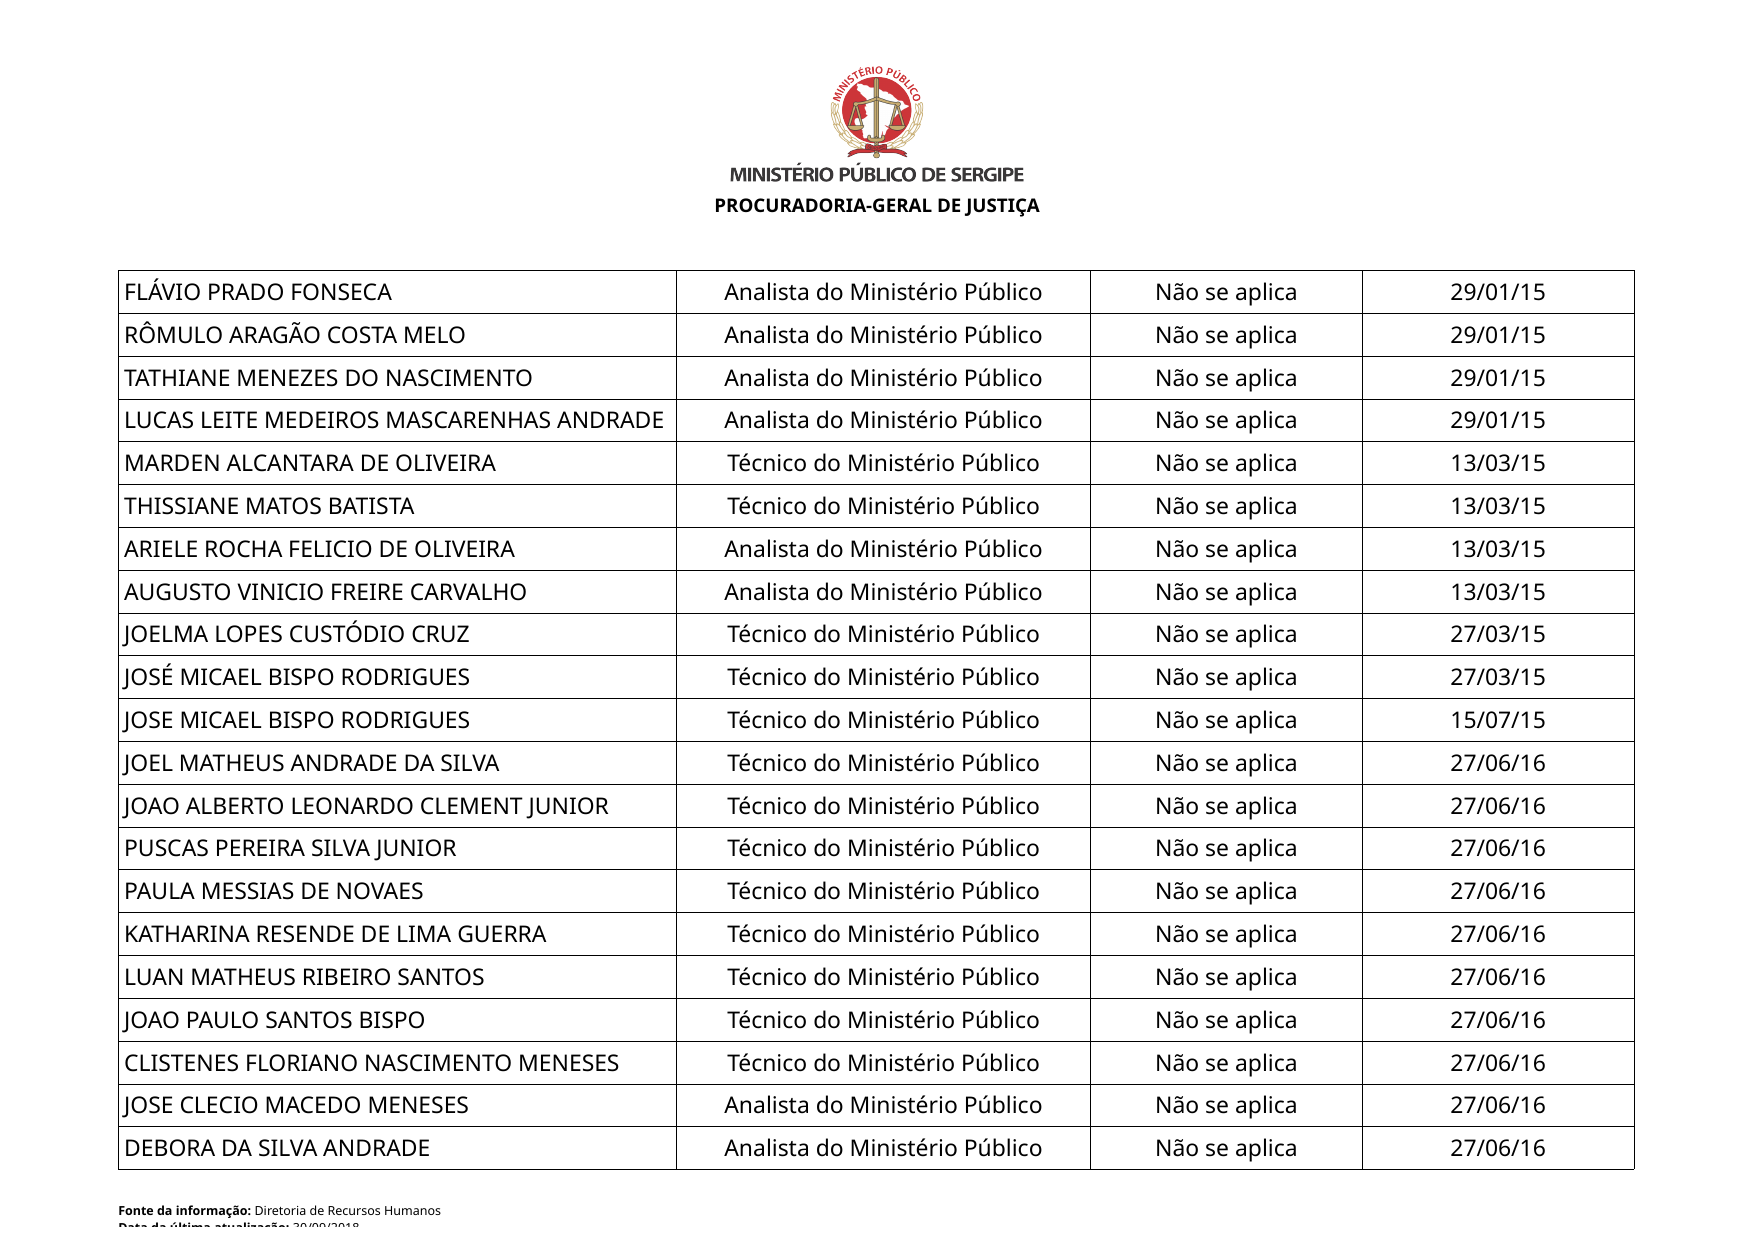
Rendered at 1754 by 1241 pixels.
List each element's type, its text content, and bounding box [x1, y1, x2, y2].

table_cell JOEL MATHEUS ANDRADE DA SILVA [119, 742, 676, 784]
table_cell Analista do Ministério Público [677, 271, 1090, 313]
table_cell Não se aplica [1091, 785, 1362, 827]
table_cell Não se aplica [1091, 828, 1362, 869]
table_cell FLÁVIO PRADO FONSECA [119, 271, 676, 313]
table_cell Analista do Ministério Público [677, 357, 1090, 398]
table_cell Analista do Ministério Público [677, 314, 1090, 356]
table_cell Não se aplica [1091, 1085, 1362, 1126]
table_cell 27/06/16 [1363, 1085, 1634, 1126]
table_cell AUGUSTO VINICIO FREIRE CARVALHO [119, 571, 676, 612]
table_cell 27/06/16 [1363, 913, 1634, 955]
table_cell Técnico do Ministério Público [677, 913, 1090, 955]
table_cell 29/01/15 [1363, 400, 1634, 441]
table_cell 27/06/16 [1363, 742, 1634, 784]
table_cell KATHARINA RESENDE DE LIMA GUERRA [119, 913, 676, 955]
table_cell 13/03/15 [1363, 528, 1634, 570]
table_cell 27/03/15 [1363, 656, 1634, 698]
table_cell Não se aplica [1091, 1042, 1362, 1083]
table_cell Técnico do Ministério Público [677, 999, 1090, 1041]
picture [730, 66, 1024, 185]
table_cell Não se aplica [1091, 999, 1362, 1041]
table_cell 29/01/15 [1363, 271, 1634, 313]
table_cell Não se aplica [1091, 571, 1362, 612]
table_cell Técnico do Ministério Público [677, 699, 1090, 741]
table_cell JOAO PAULO SANTOS BISPO [119, 999, 676, 1041]
table_cell PAULA MESSIAS DE NOVAES [119, 870, 676, 912]
table_cell CLISTENES FLORIANO NASCIMENTO MENESES [119, 1042, 676, 1083]
table_cell Não se aplica [1091, 870, 1362, 912]
table_cell Não se aplica [1091, 656, 1362, 698]
table_cell 13/03/15 [1363, 571, 1634, 612]
table_cell Não se aplica [1091, 913, 1362, 955]
table_cell 29/01/15 [1363, 314, 1634, 356]
table_cell Técnico do Ministério Público [677, 442, 1090, 484]
table_cell TATHIANE MENEZES DO NASCIMENTO [119, 357, 676, 398]
table_cell MARDEN ALCANTARA DE OLIVEIRA [119, 442, 676, 484]
table_cell 27/06/16 [1363, 828, 1634, 869]
table_cell ARIELE ROCHA FELICIO DE OLIVEIRA [119, 528, 676, 570]
table_cell 13/03/15 [1363, 485, 1634, 527]
table_cell 27/06/16 [1363, 1042, 1634, 1083]
table_cell THISSIANE MATOS BATISTA [119, 485, 676, 527]
table_cell JOSE CLECIO MACEDO MENESES [119, 1085, 676, 1126]
table_cell 29/01/15 [1363, 357, 1634, 398]
table_cell Técnico do Ministério Público [677, 614, 1090, 655]
table_cell Não se aplica [1091, 742, 1362, 784]
table_cell 13/03/15 [1363, 442, 1634, 484]
table_cell Não se aplica [1091, 400, 1362, 441]
table_cell Não se aplica [1091, 528, 1362, 570]
table_cell LUAN MATHEUS RIBEIRO SANTOS [119, 956, 676, 998]
table_cell Não se aplica [1091, 442, 1362, 484]
table_cell JOELMA LOPES CUSTÓDIO CRUZ [119, 614, 676, 655]
table_cell LUCAS LEITE MEDEIROS MASCARENHAS ANDRADE [119, 400, 676, 441]
table_cell 27/06/16 [1363, 1127, 1634, 1169]
table_cell PUSCAS PEREIRA SILVA JUNIOR [119, 828, 676, 869]
table_cell Técnico do Ministério Público [677, 828, 1090, 869]
table_cell Técnico do Ministério Público [677, 742, 1090, 784]
table_cell 15/07/15 [1363, 699, 1634, 741]
table_cell Não se aplica [1091, 699, 1362, 741]
table_cell Não se aplica [1091, 314, 1362, 356]
table_cell Técnico do Ministério Público [677, 485, 1090, 527]
table_cell Analista do Ministério Público [677, 1127, 1090, 1169]
table_cell Analista do Ministério Público [677, 400, 1090, 441]
table_cell Não se aplica [1091, 956, 1362, 998]
table_cell 27/03/15 [1363, 614, 1634, 655]
table_cell Não se aplica [1091, 271, 1362, 313]
table_cell Analista do Ministério Público [677, 571, 1090, 612]
table_cell Não se aplica [1091, 485, 1362, 527]
table_cell Técnico do Ministério Público [677, 656, 1090, 698]
table_cell Não se aplica [1091, 614, 1362, 655]
table_cell JOAO ALBERTO LEONARDO CLEMENT JUNIOR [119, 785, 676, 827]
table_cell RÔMULO ARAGÃO COSTA MELO [119, 314, 676, 356]
table_cell DEBORA DA SILVA ANDRADE [119, 1127, 676, 1169]
table_cell Técnico do Ministério Público [677, 956, 1090, 998]
table_cell 27/06/16 [1363, 870, 1634, 912]
table_cell 27/06/16 [1363, 785, 1634, 827]
table_cell Não se aplica [1091, 1127, 1362, 1169]
table_cell Não se aplica [1091, 357, 1362, 398]
table_cell JOSE MICAEL BISPO RODRIGUES [119, 699, 676, 741]
table_cell Analista do Ministério Público [677, 1085, 1090, 1126]
table_cell Técnico do Ministério Público [677, 1042, 1090, 1083]
table_cell 27/06/16 [1363, 956, 1634, 998]
table_cell Técnico do Ministério Público [677, 785, 1090, 827]
table_cell Técnico do Ministério Público [677, 870, 1090, 912]
table_cell JOSÉ MICAEL BISPO RODRIGUES [119, 656, 676, 698]
table_cell 27/06/16 [1363, 999, 1634, 1041]
table_cell Analista do Ministério Público [677, 528, 1090, 570]
